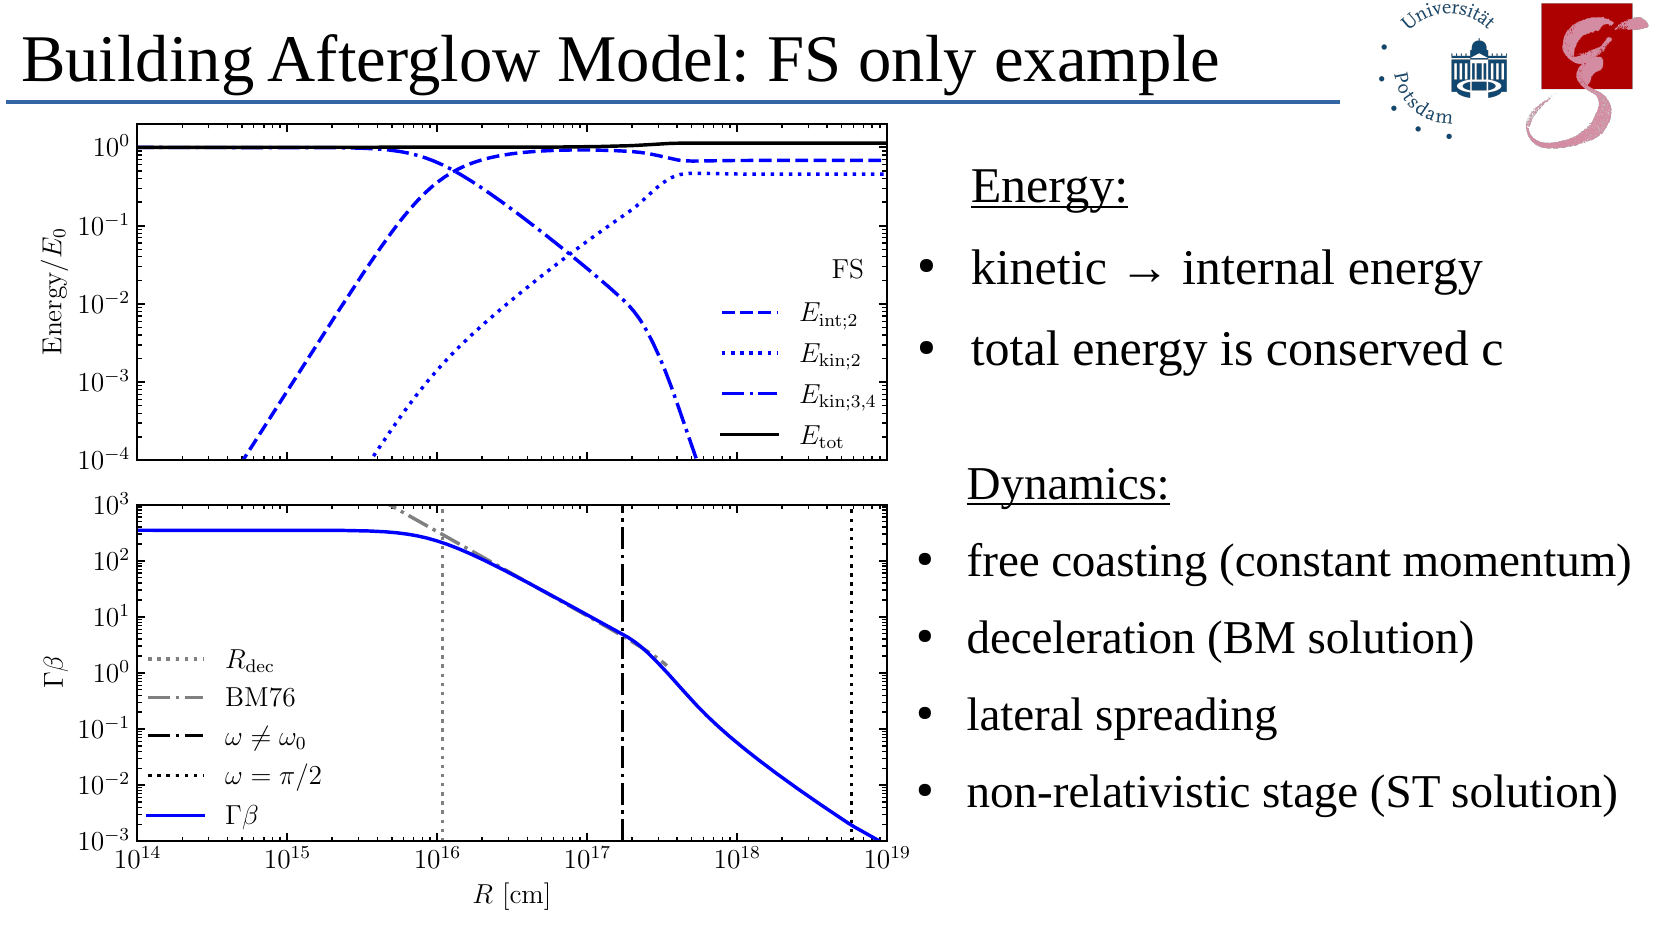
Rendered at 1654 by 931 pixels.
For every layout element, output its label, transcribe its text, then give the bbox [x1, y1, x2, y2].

picture [20, 104, 930, 931]
list Energy: kinetic → internal energy total energy is conserved c [900, 150, 1654, 445]
picture [1375, 0, 1654, 150]
list Dynamics: free coasting (constant momentum) deceleration (BM solution) lateral spreading non-relativistic stage (ST solution) [900, 450, 1651, 826]
title Building Afterglow Model: FS only example [20, 0, 1375, 118]
